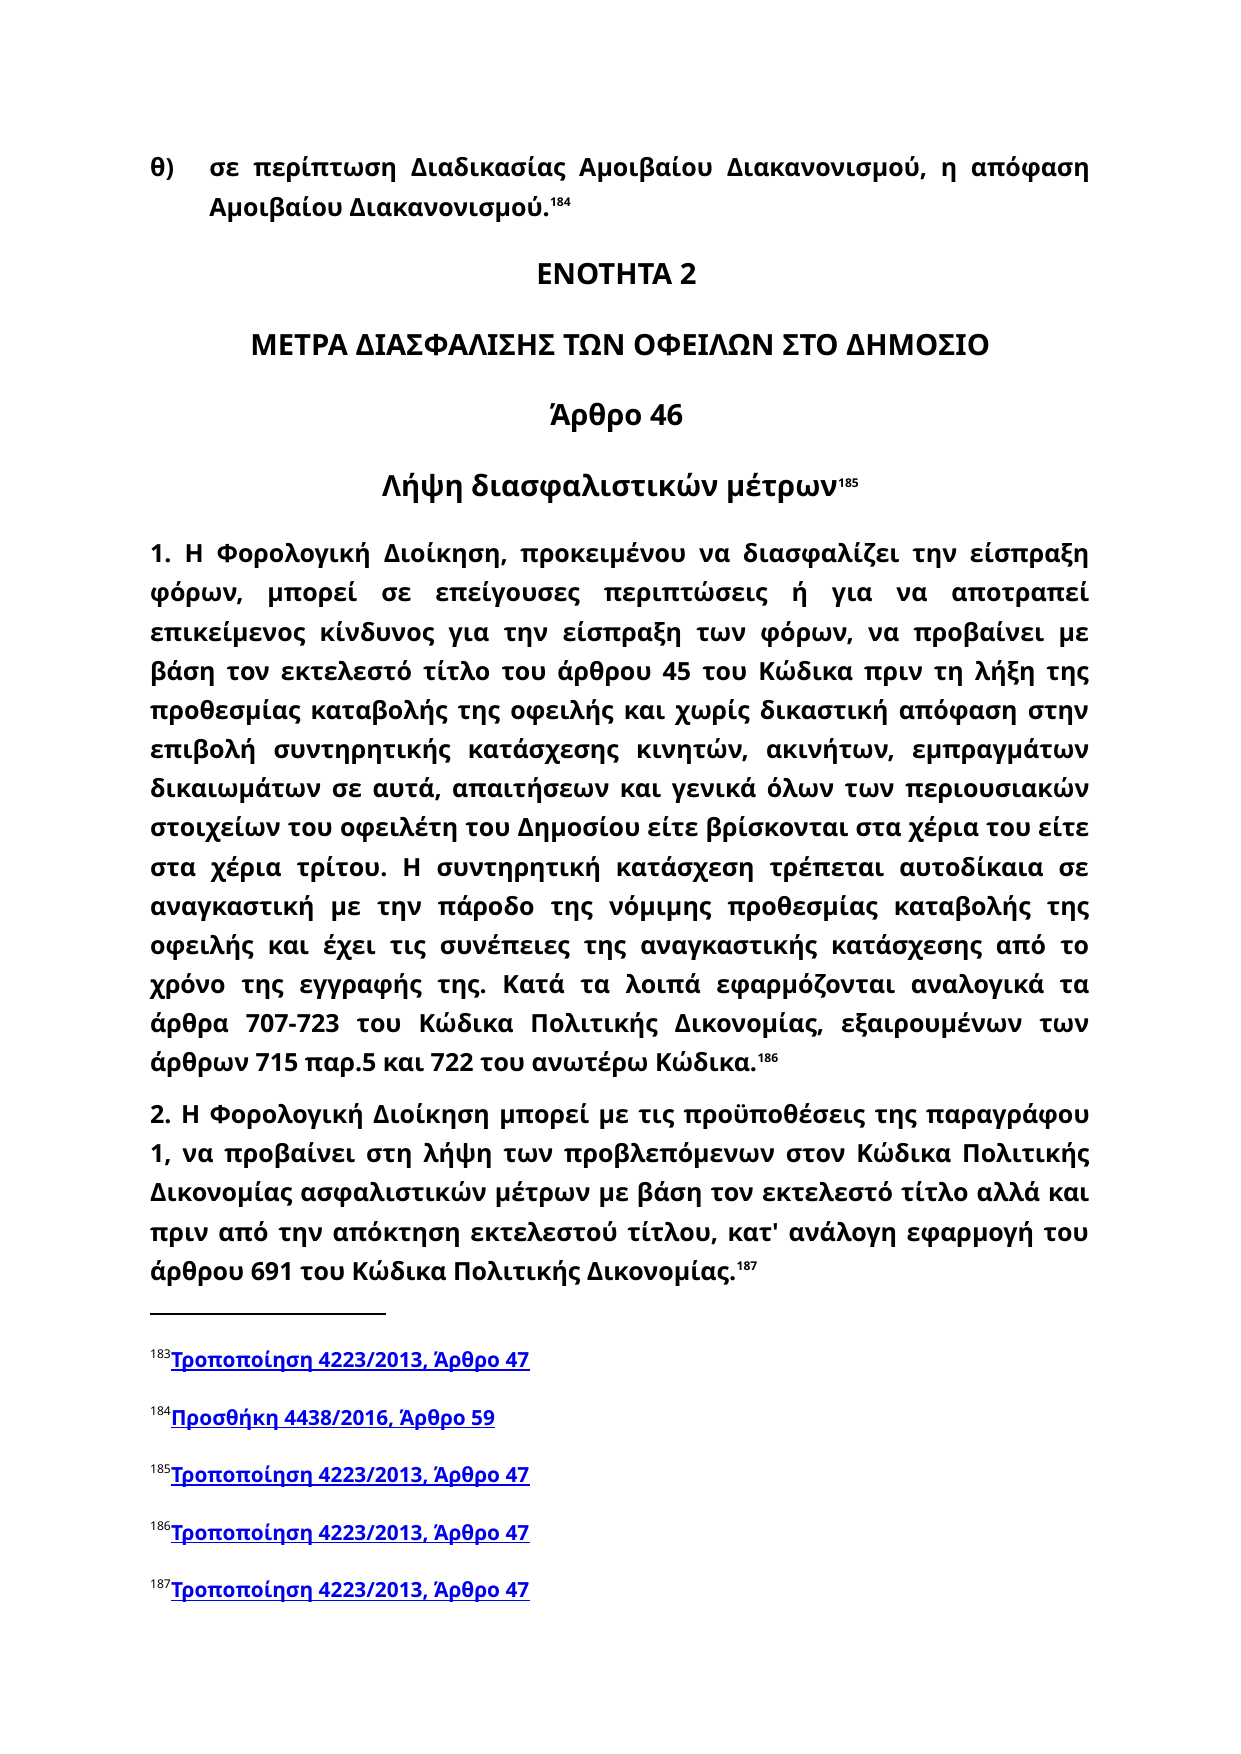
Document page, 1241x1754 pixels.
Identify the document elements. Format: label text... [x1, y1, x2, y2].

text Τροποποίηση 4223/2013, Άρθρο 47 [150, 1460, 1090, 1489]
text 2. Η Φορολογική Διοίκηση μπορεί με τις προϋποθέσεις της παραγράφου 1, να προβαίνει στη λήψη των προβλεπόμενων στον Κώδικα Πολιτικής Δικονομίας ασφαλιστικών μέτρων με βάση τον εκτελεστό τίτλο αλλά και πριν από την απόκτηση εκτελεστού τίτλου, κατ' ανάλογη εφαρμογή του άρθρου 691 του Κώδικα Πολιτικής Δικονομίας. [150, 1097, 1090, 1287]
subtitle Άρθρο 46 [150, 394, 1090, 434]
subtitle ΜΕΤΡΑ ΔΙΑΣΦΑΛΙΣΗΣ ΤΩΝ ΟΦΕΙΛΩΝ ΣΤΟ ΔΗΜΟΣΙΟ [150, 324, 1090, 364]
subtitle ΕΝΟΤΗΤΑ 2 [150, 253, 1090, 293]
text Τροποποίηση 4223/2013, Άρθρο 47 [150, 1576, 1090, 1604]
text 1. Η Φορολογική Διοίκηση, προκειμένου να διασφαλίζει την είσπραξη φόρων, μπορεί σε επείγουσες περιπτώσεις ή για να αποτραπεί επικείμενος κίνδυνος για την είσπραξη των φόρων, να προβαίνει με βάση τον εκτελεστό τίτλο του άρθρου 45 του Κώδικα πριν τη λήξη της προθεσμίας καταβολής της οφειλής και χωρίς δικαστική απόφαση στην επιβολή συντηρητικής κατάσχεσης κινητών, ακινήτων, εμπραγμάτων δικαιωμάτων σε αυτά, απαιτήσεων και γενικά όλων των περιουσιακών στοιχείων του οφειλέτη του Δημοσίου είτε βρίσκονται στα χέρια του είτε στα χέρια τρίτου. Η συντηρητική κατάσχεση τρέπεται αυτοδίκαια σε αναγκαστική με την πάροδο της νόμιμης προθεσμίας καταβολής της οφειλής και έχει τις συνέπειες της αναγκαστικής κατάσχεσης από το χρόνο της εγγραφής της. Κατά τα λοιπά εφαρμόζονται αναλογικά τα άρθρα 707-723 του Κώδικα Πολιτικής Δικονομίας, εξαιρουμένων των άρθρων 715 παρ.5 και 722 του ανωτέρω Κώδικα. [150, 536, 1090, 1079]
text Προσθήκη 4438/2016, Άρθρο 59 [150, 1403, 1090, 1431]
subtitle Λήψη διασφαλιστικών μέτρων [150, 465, 1090, 505]
list θ) σε περίπτωση Διαδικασίας Αμοιβαίου Διακανονισμού, η απόφαση Αμοιβαίου Διακανονισμού. [150, 150, 1090, 223]
text Τροποποίηση 4223/2013, Άρθρο 47 [150, 1518, 1090, 1546]
text Τροποποίηση 4223/2013, Άρθρο 47 [150, 1345, 1090, 1373]
